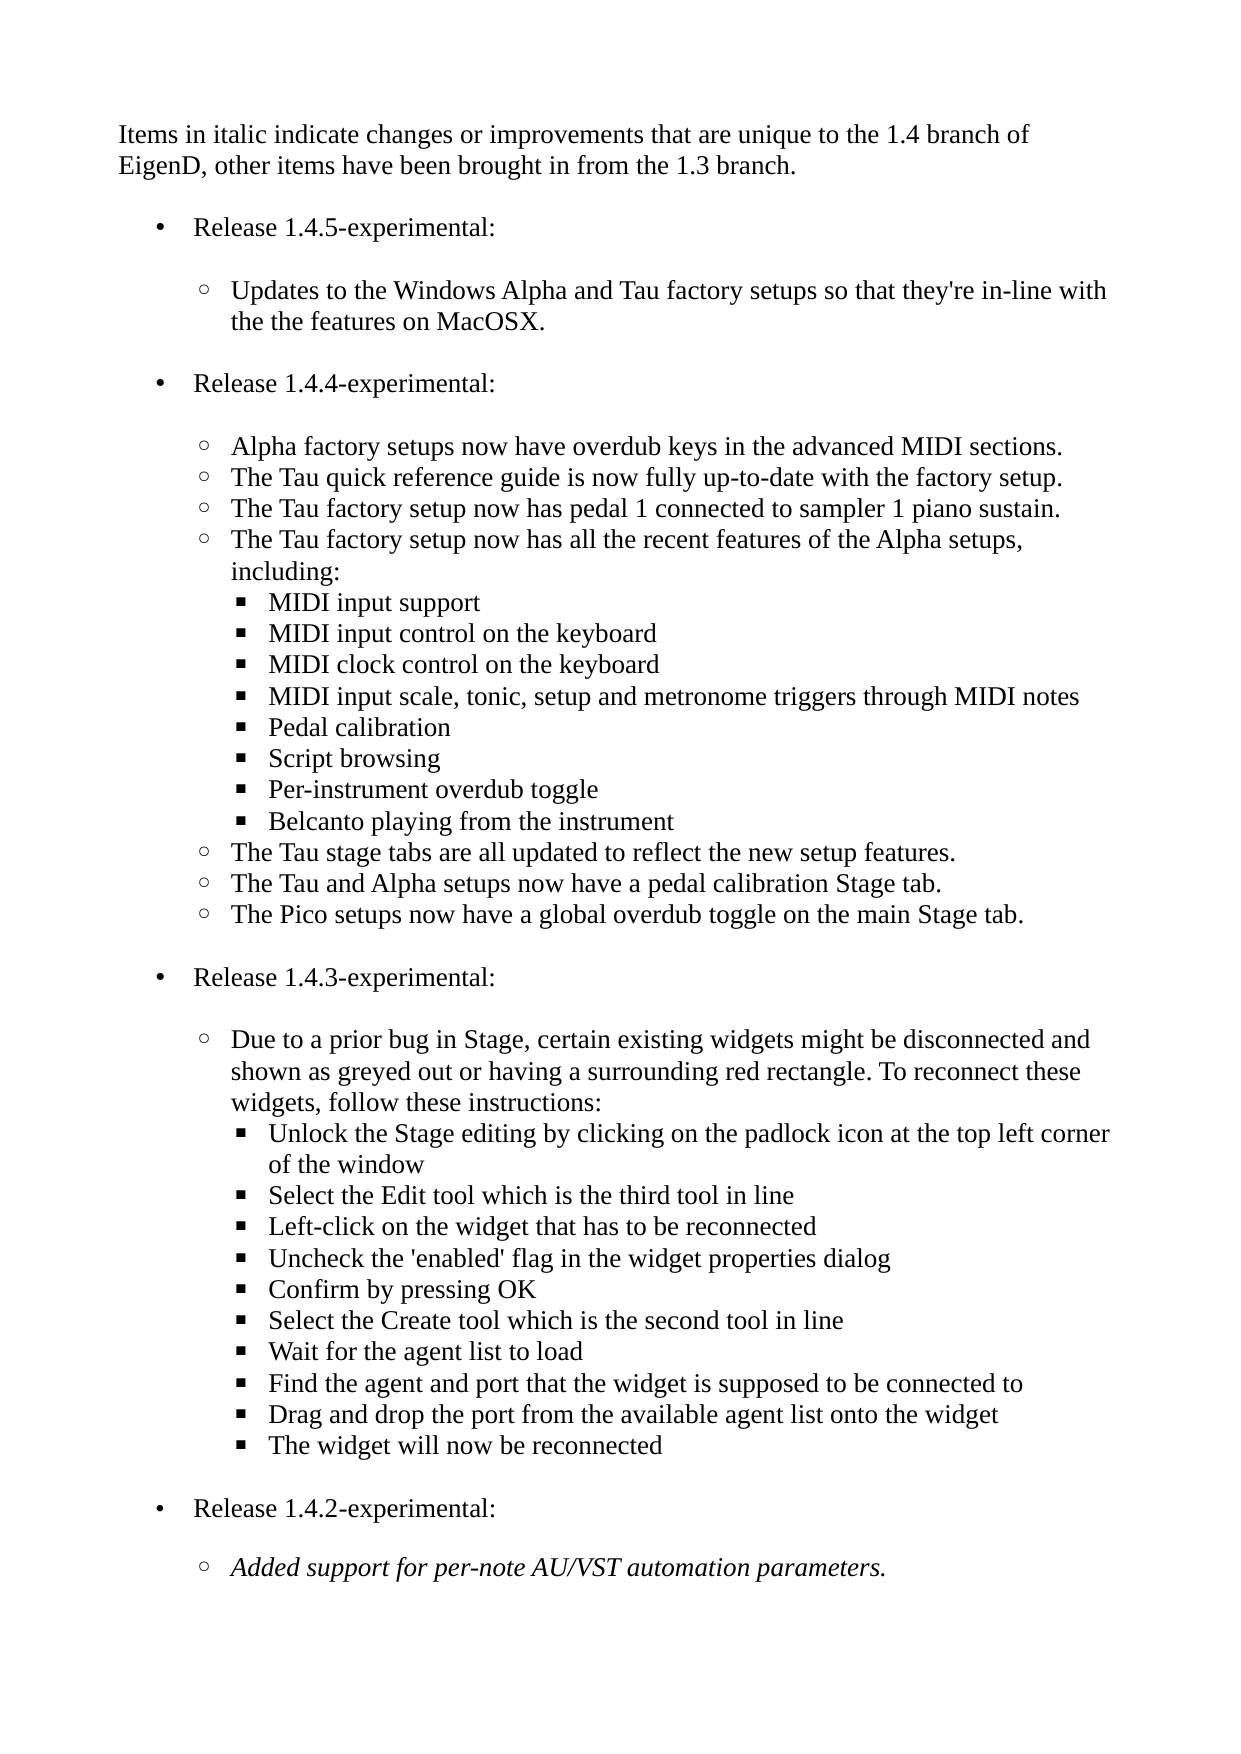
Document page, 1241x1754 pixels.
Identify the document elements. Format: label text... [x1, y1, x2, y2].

list Due to a prior bug in Stage, certain existing widgets might be disconnected and shown as greyed out or having a surrounding red rectangle. To reconnect these widgets, follow these instructions: [193, 1023, 1122, 1117]
list Pedal calibration [231, 711, 1122, 742]
list Release 1.4.4-experimental: [156, 367, 1122, 399]
list The Pico setups now have a global overdub toggle on the main Stage tab. [193, 898, 1122, 930]
list Wait for the agent list to load [231, 1336, 1122, 1367]
list Release 1.4.2-experimental: [156, 1492, 1122, 1552]
list Left-click on the widget that has to be reconnected [231, 1211, 1122, 1242]
list MIDI clock control on the keyboard [231, 648, 1122, 680]
list The Tau factory setup now has all the recent features of the Alpha setups, including: [193, 524, 1122, 586]
list Unlock the Stage editing by clicking on the padlock icon at the top left corner of the window [231, 1117, 1122, 1179]
list Release 1.4.5-experimental: [156, 212, 1122, 243]
list Uncheck the 'enabled' flag in the widget properties dialog [231, 1242, 1122, 1273]
list Added support for per-note AU/VST automation parameters. [193, 1552, 1122, 1614]
list The widget will now be reconnected [231, 1429, 1122, 1461]
list Alpha factory setups now have overdub keys in the advanced MIDI sections. [193, 430, 1122, 461]
list Find the agent and port that the widget is supposed to be connected to [231, 1367, 1122, 1398]
list The Tau stage tabs are all updated to reflect the new setup features. [193, 836, 1122, 867]
list Script browsing [231, 742, 1122, 773]
text Items in italic indicate changes or improvements that are unique to the 1.4 branch of EigenD, other items have been brought in from the 1.3 branch. [118, 118, 1122, 180]
list Select the Edit tool which is the third tool in line [231, 1179, 1122, 1211]
list Per-instrument overdub toggle [231, 773, 1122, 805]
list MIDI input control on the keyboard [231, 617, 1122, 648]
list MIDI input scale, tonic, setup and metronome triggers through MIDI notes [231, 680, 1122, 711]
list The Tau factory setup now has pedal 1 connected to sampler 1 piano sustain. [193, 492, 1122, 524]
list The Tau quick reference guide is now fully up-to-date with the factory setup. [193, 461, 1122, 492]
list MIDI input support [231, 586, 1122, 617]
list Release 1.4.3-experimental: [156, 961, 1122, 1023]
list The Tau and Alpha setups now have a pedal calibration Stage tab. [193, 867, 1122, 898]
list Belcanto playing from the instrument [231, 805, 1122, 836]
list Select the Create tool which is the second tool in line [231, 1304, 1122, 1336]
list Confirm by pressing OK [231, 1273, 1122, 1304]
list Updates to the Windows Alpha and Tau factory setups so that they're in-line with the the features on MacOSX. [193, 274, 1122, 336]
list Drag and drop the port from the available agent list onto the widget [231, 1398, 1122, 1429]
